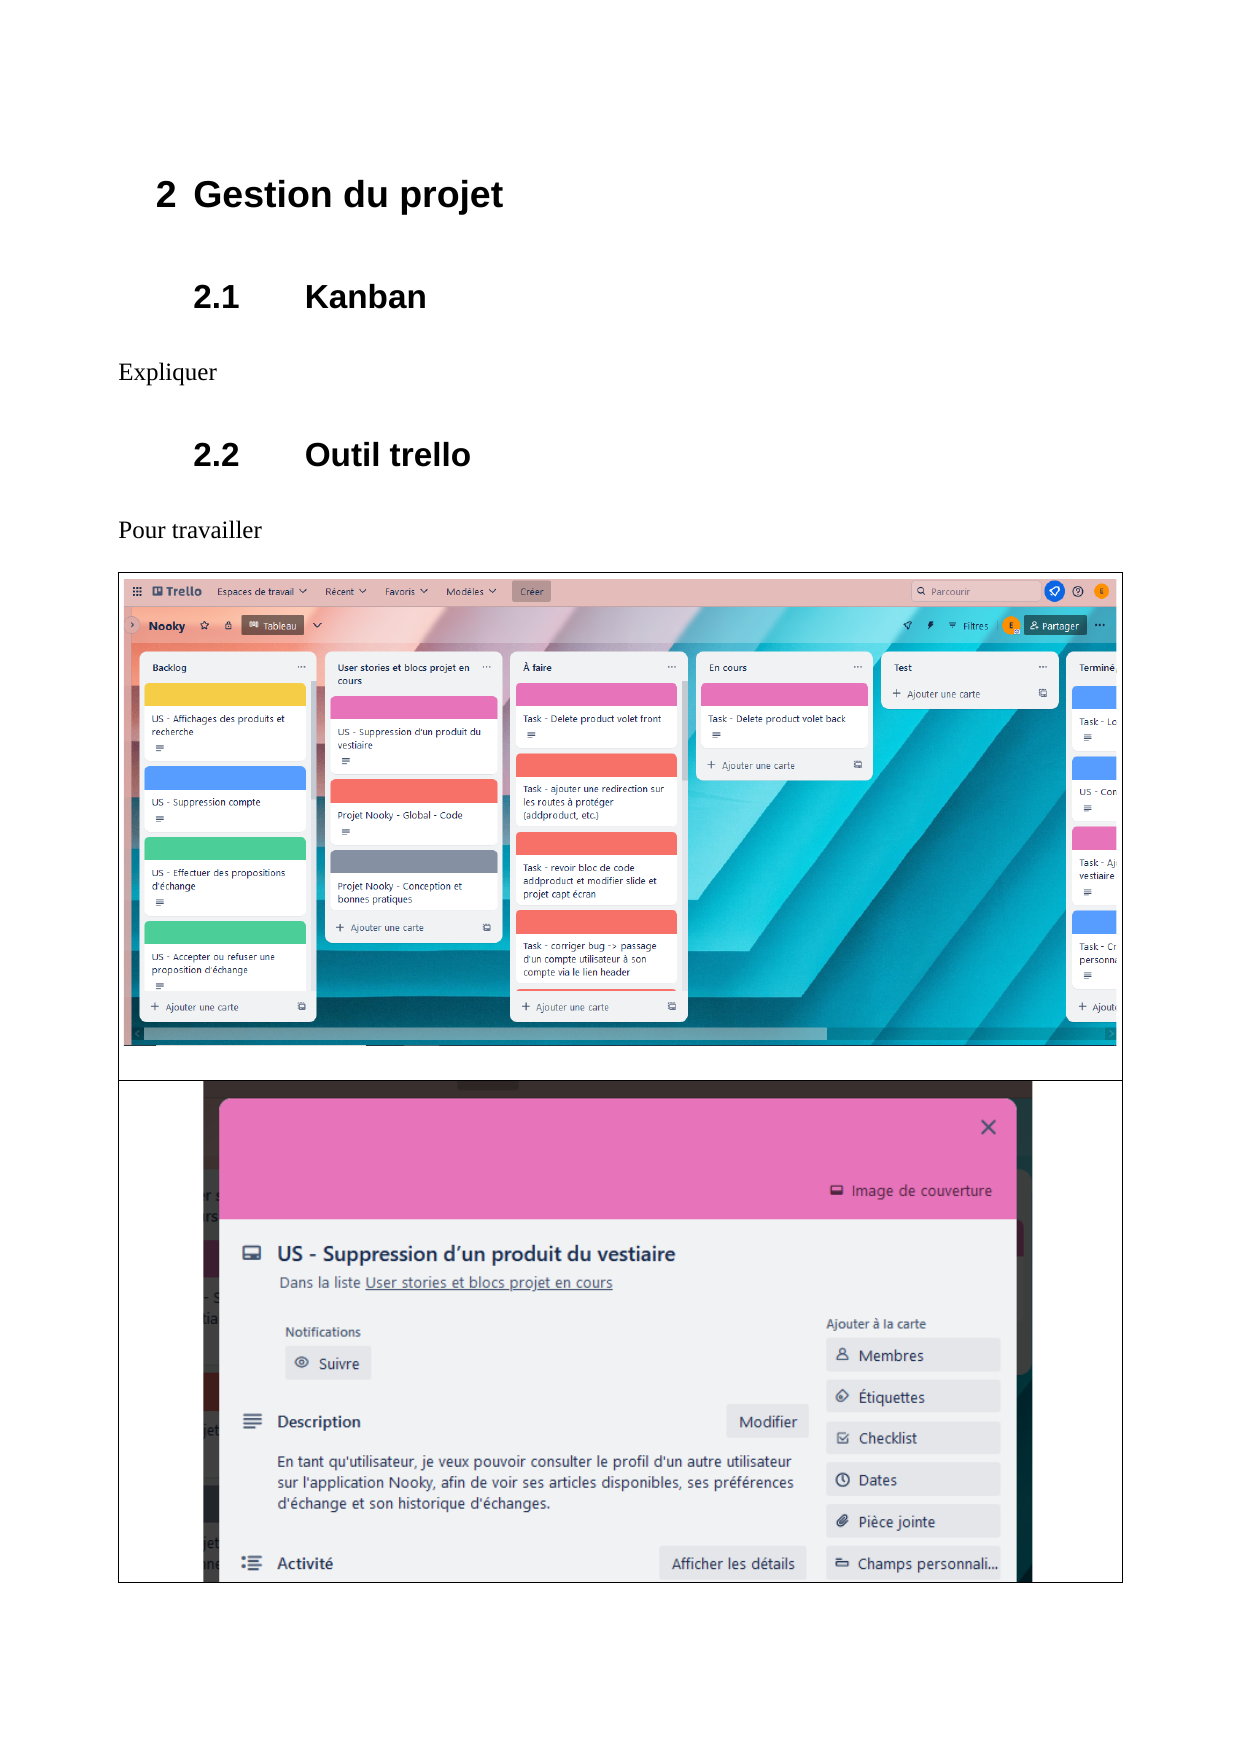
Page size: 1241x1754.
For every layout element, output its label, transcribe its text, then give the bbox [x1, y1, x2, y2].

subtitle Gestion du projet [156, 172, 1122, 215]
text Pour travailler [118, 515, 1122, 543]
picture [203, 1081, 1033, 1582]
picture [329, 1006, 341, 1010]
table_header [119, 573, 1122, 1080]
picture [423, 1042, 440, 1046]
subtitle Kanban [193, 277, 1122, 316]
picture [344, 1012, 367, 1019]
table_cell [119, 1081, 203, 1582]
text Expliquer [118, 357, 1122, 386]
table_cell [1033, 1081, 1122, 1582]
picture [329, 1015, 341, 1023]
subtitle Outil trello [193, 435, 1122, 473]
picture [123, 579, 1117, 1046]
